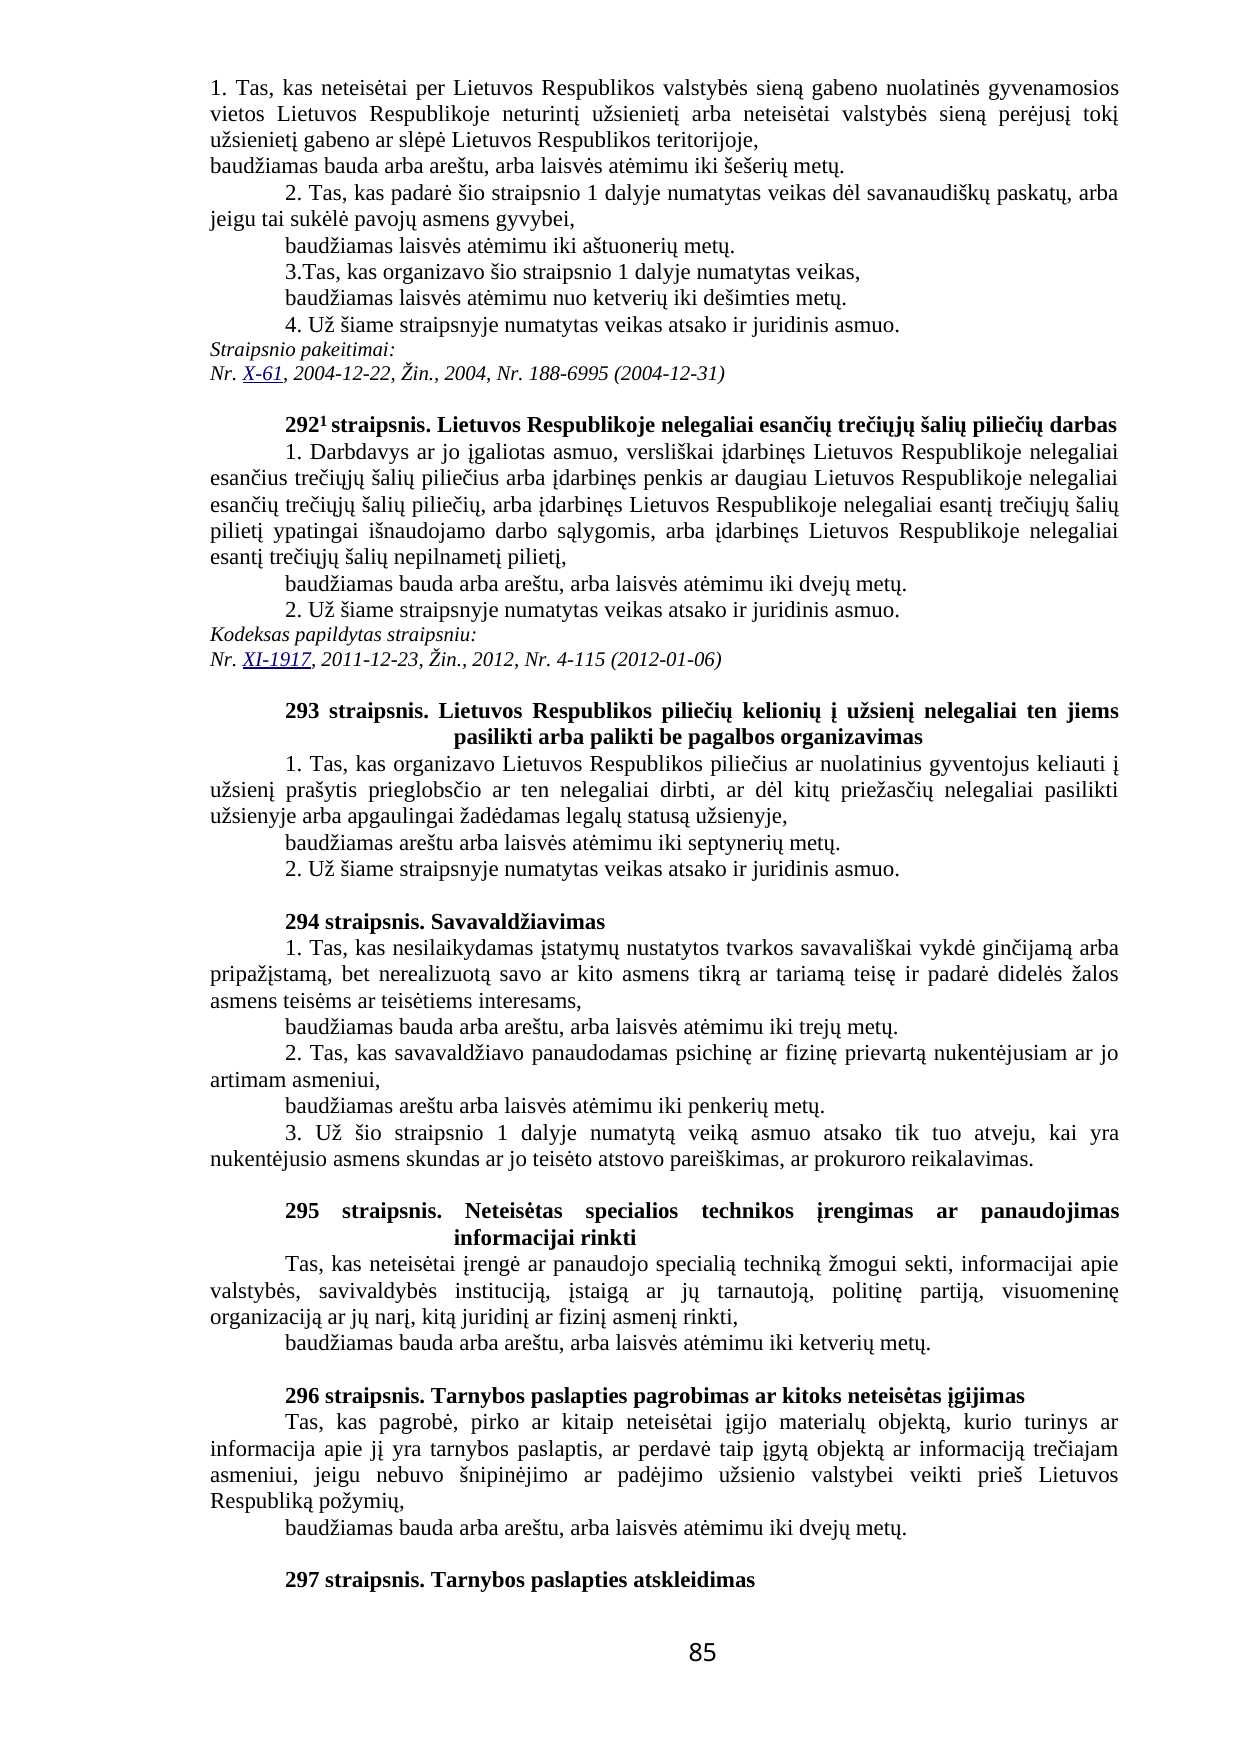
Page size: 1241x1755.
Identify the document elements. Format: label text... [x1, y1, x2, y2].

text 1. Tas, kas neteisėtai per Lietuvos Respublikos valstybės sieną gabeno nuolatinės gyvenamosios vietos Lietuvos Respublikoje neturintį užsienietį arba neteisėtai valstybės sieną perėjusį tokį užsienietį gabeno ar slėpė Lietuvos Respublikos teritorijoje, [210, 73, 1120, 153]
text baudžiamas laisvės atėmimu iki aštuonerių metų. [210, 232, 1120, 258]
text Nr. XI-1917, 2011-12-23, Žin., 2012, Nr. 4-115 (2012-01-06) [210, 646, 1120, 671]
text 2. Tas, kas savavaldžiavo panaudodamas psichinę ar fizinę prievartą nukentėjusiam ar jo artimam asmeniui, [210, 1039, 1120, 1092]
text baudžiamas laisvės atėmimu nuo ketverių iki dešimties metų. [210, 284, 1120, 311]
text baudžiamas areštu arba laisvės atėmimu iki septynerių metų. [210, 829, 1120, 855]
text Nr. X-61, 2004-12-22, Žin., 2004, Nr. 188-6995 (2004-12-31) [210, 361, 1120, 385]
text Kodeksas papildytas straipsniu: [210, 622, 1120, 646]
text baudžiamas areštu arba laisvės atėmimu iki penkerių metų. [210, 1092, 1120, 1118]
text 3.Tas, kas organizavo šio straipsnio 1 dalyje numatytas veikas, [210, 258, 1120, 284]
text 1. Tas, kas organizavo Lietuvos Respublikos piliečius ar nuolatinius gyventojus keliauti į užsienį prašytis prieglobsčio ar ten nelegaliai dirbti, ar dėl kitų priežasčių nelegaliai pasilikti užsienyje arba apgaulingai žadėdamas legalų statusą užsienyje, [210, 749, 1120, 829]
text 2. Tas, kas padarė šio straipsnio 1 dalyje numatytas veikas dėl savanaudiškų paskatų, arba jeigu tai sukėlė pavojų asmens gyvybei, [210, 179, 1120, 232]
text 1. Tas, kas nesilaikydamas įstatymų nustatytos tvarkos savavališkai vykdė ginčijamą arba pripažįstamą, bet nerealizuotą savo ar kito asmens tikrą ar tariamą teisę ir padarė didelės žalos asmens teisėms ar teisėtiems interesams, [210, 934, 1120, 1013]
text 297 straipsnis. Tarnybos paslapties atskleidimas [210, 1567, 1120, 1593]
text Straipsnio pakeitimai: [210, 337, 1120, 361]
text baudžiamas bauda arba areštu, arba laisvės atėmimu iki dvejų metų. [210, 570, 1120, 596]
text baudžiamas bauda arba areštu, arba laisvės atėmimu iki ketverių metų. [210, 1329, 1120, 1356]
text 293 straipsnis. Lietuvos Respublikos piliečių kelionių į užsienį nelegaliai ten jiems pasilikti arba palikti be pagalbos organizavimas [285, 697, 1120, 749]
text Tas, kas pagrobė, pirko ar kitaip neteisėtai įgijo materialų objektą, kurio turinys ar informacija apie jį yra tarnybos paslaptis, ar perdavė taip įgytą objektą ar informaciją trečiajam asmeniui, jeigu nebuvo šnipinėjimo ar padėjimo užsienio valstybei veikti prieš Lietuvos Respubliką požymių, [210, 1408, 1120, 1514]
text 295 straipsnis. Neteisėtas specialios technikos įrengimas ar panaudojimas informacijai rinkti [285, 1198, 1120, 1250]
text 1. Darbdavys ar jo įgaliotas asmuo, versliškai įdarbinęs Lietuvos Respublikoje nelegaliai esančius trečiųjų šalių piliečius arba įdarbinęs penkis ar daugiau Lietuvos Respublikoje nelegaliai esančių trečiųjų šalių piliečių, arba įdarbinęs Lietuvos Respublikoje nelegaliai esantį trečiųjų šalių pilietį ypatingai išnaudojamo darbo sąlygomis, arba įdarbinęs Lietuvos Respublikoje nelegaliai esantį trečiųjų šalių nepilnametį pilietį, [210, 438, 1120, 570]
text baudžiamas bauda arba areštu, arba laisvės atėmimu iki šešerių metų. [210, 153, 1120, 179]
text 2921 straipsnis. Lietuvos Respublikoje nelegaliai esančių trečiųjų šalių piliečių darbas [285, 412, 1120, 438]
text 4. Už šiame straipsnyje numatytas veikas atsako ir juridinis asmuo. [210, 311, 1120, 337]
text 296 straipsnis. Tarnybos paslapties pagrobimas ar kitoks neteisėtas įgijimas [285, 1382, 1120, 1408]
text 2. Už šiame straipsnyje numatytas veikas atsako ir juridinis asmuo. [210, 855, 1120, 881]
text baudžiamas bauda arba areštu, arba laisvės atėmimu iki trejų metų. [210, 1013, 1120, 1039]
text baudžiamas bauda arba areštu, arba laisvės atėmimu iki dvejų metų. [210, 1514, 1120, 1540]
text 3. Už šio straipsnio 1 dalyje numatytą veiką asmuo atsako tik tuo atveju, kai yra nukentėjusio asmens skundas ar jo teisėto atstovo pareiškimas, ar prokuroro reikalavimas. [210, 1118, 1120, 1171]
text Tas, kas neteisėtai įrengė ar panaudojo specialią techniką žmogui sekti, informacijai apie valstybės, savivaldybės instituciją, įstaigą ar jų tarnautoją, politinę partiją, visuomeninę organizaciją ar jų narį, kitą juridinį ar fizinį asmenį rinkti, [210, 1250, 1120, 1329]
text 2. Už šiame straipsnyje numatytas veikas atsako ir juridinis asmuo. [210, 596, 1120, 622]
text 294 straipsnis. Savavaldžiavimas [210, 908, 1120, 934]
